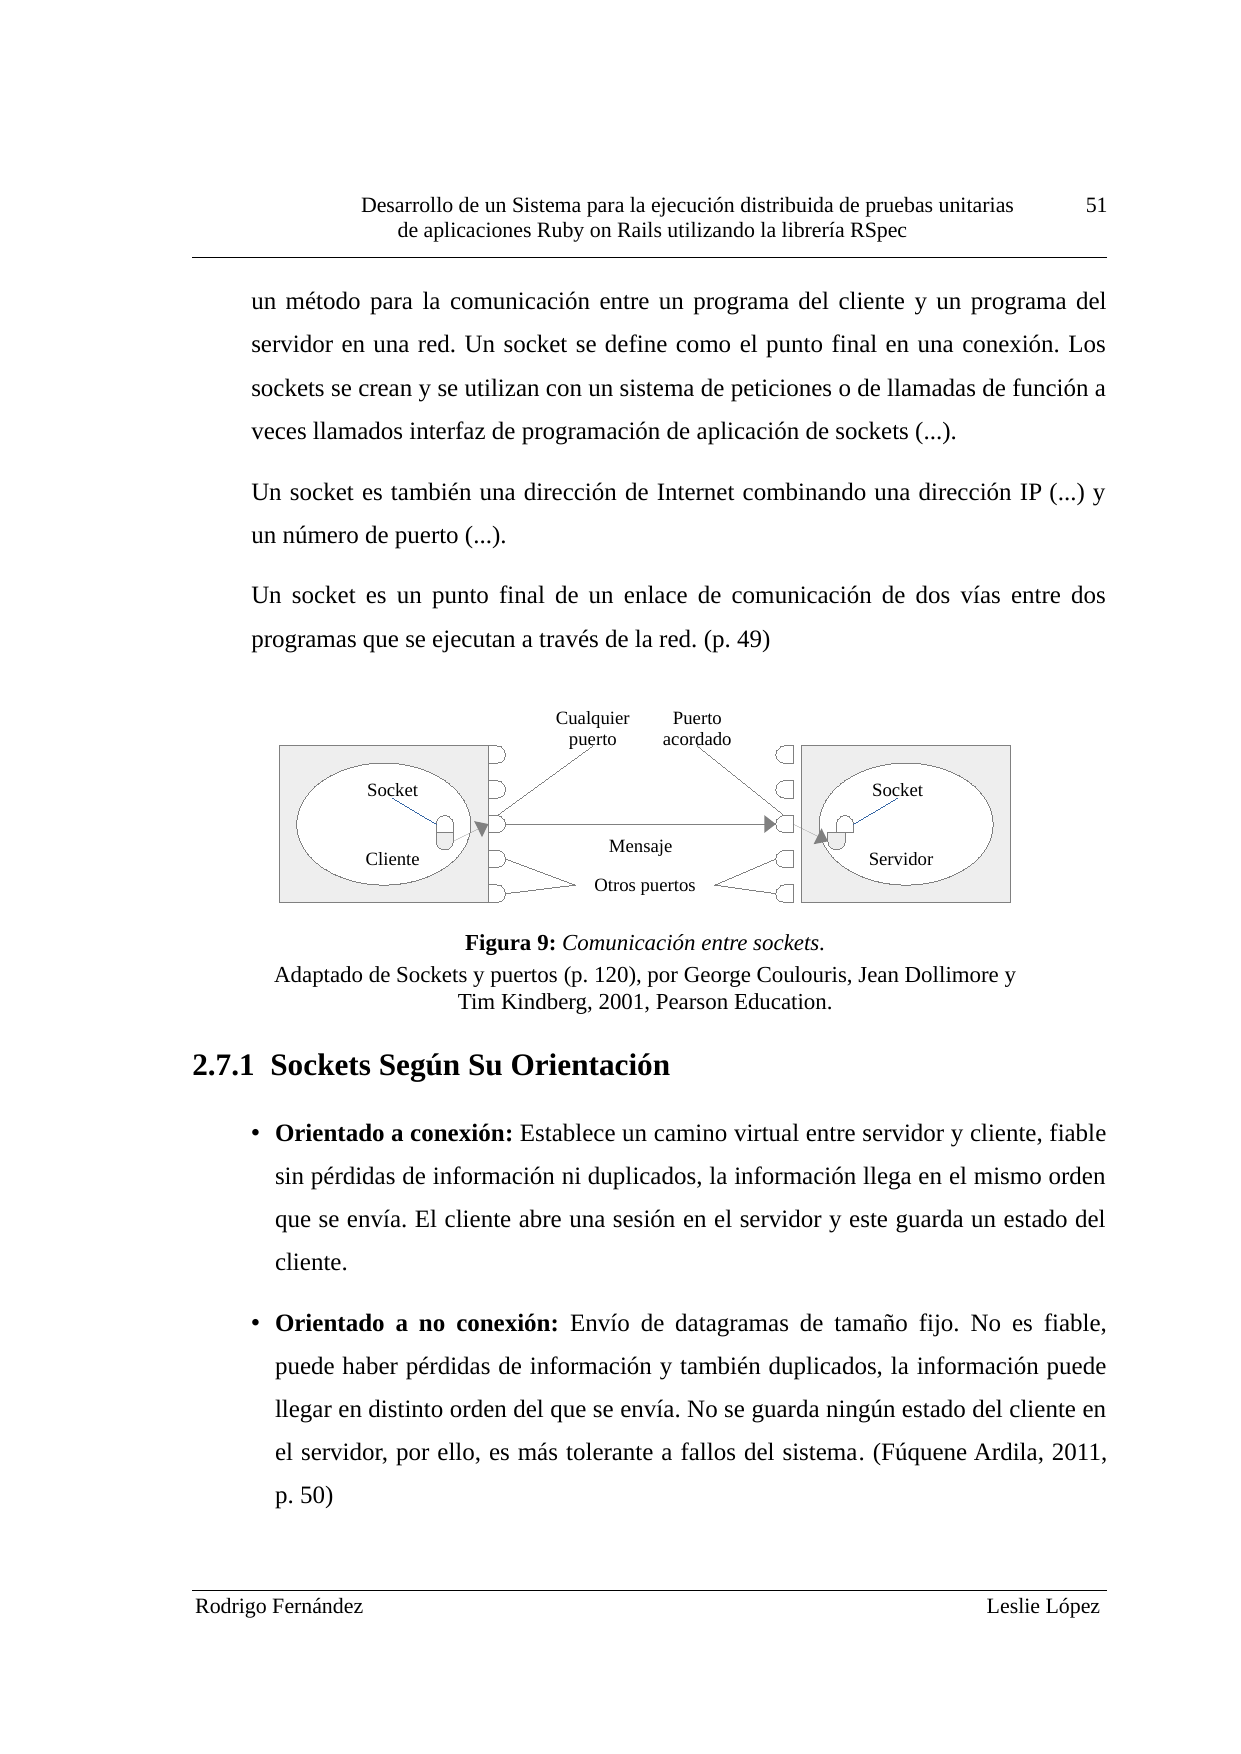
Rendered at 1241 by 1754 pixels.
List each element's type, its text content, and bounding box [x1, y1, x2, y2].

text un método para la comunicación entre un programa del cliente y un programa del servidor en una red. Un socket se define como el punto final en una conexión. Los sockets se crean y se utilizan con un sistema de peticiones o de llamadas de función a veces llamados interfaz de programación de aplicación de sockets (...). [251, 286, 1107, 444]
text Adaptado de Sockets y puertos (p. 120), por George Coulouris, Jean Dollimore y Tim Kindberg, 2001, Pearson Education. [257, 961, 1033, 1014]
list Orientado a no conexión: Envío de datagramas de tamaño fijo. No es fiable, puede haber pérdidas de información y también duplicados, la información puede llegar en distinto orden del que se envía. No se guarda ningún estado del cliente en el servidor, por ello, es más tolerante a fallos del sistema. (Fúquene Ardila, 2011, p. 50)⁠ [251, 1308, 1107, 1509]
list Orientado a conexión: Establece un camino virtual entre servidor y cliente, fiable sin pérdidas de información ni duplicados, la información llega en el mismo orden que se envía. El cliente abre una sesión en el servidor y este guarda un estado del cliente. [251, 1118, 1107, 1276]
text Un socket es un punto final de un enlace de comunicación de dos vías entre dos programas que se ejecutan a través de la red. (p. 49) [251, 581, 1107, 652]
text Un socket es también una dirección de Internet combinando una dirección IP (...) y un número de puerto (...). [251, 477, 1107, 548]
text Figura 9: Comunicación entre sockets. [257, 929, 1033, 955]
subtitle Sockets según su orientación [192, 1046, 1107, 1082]
